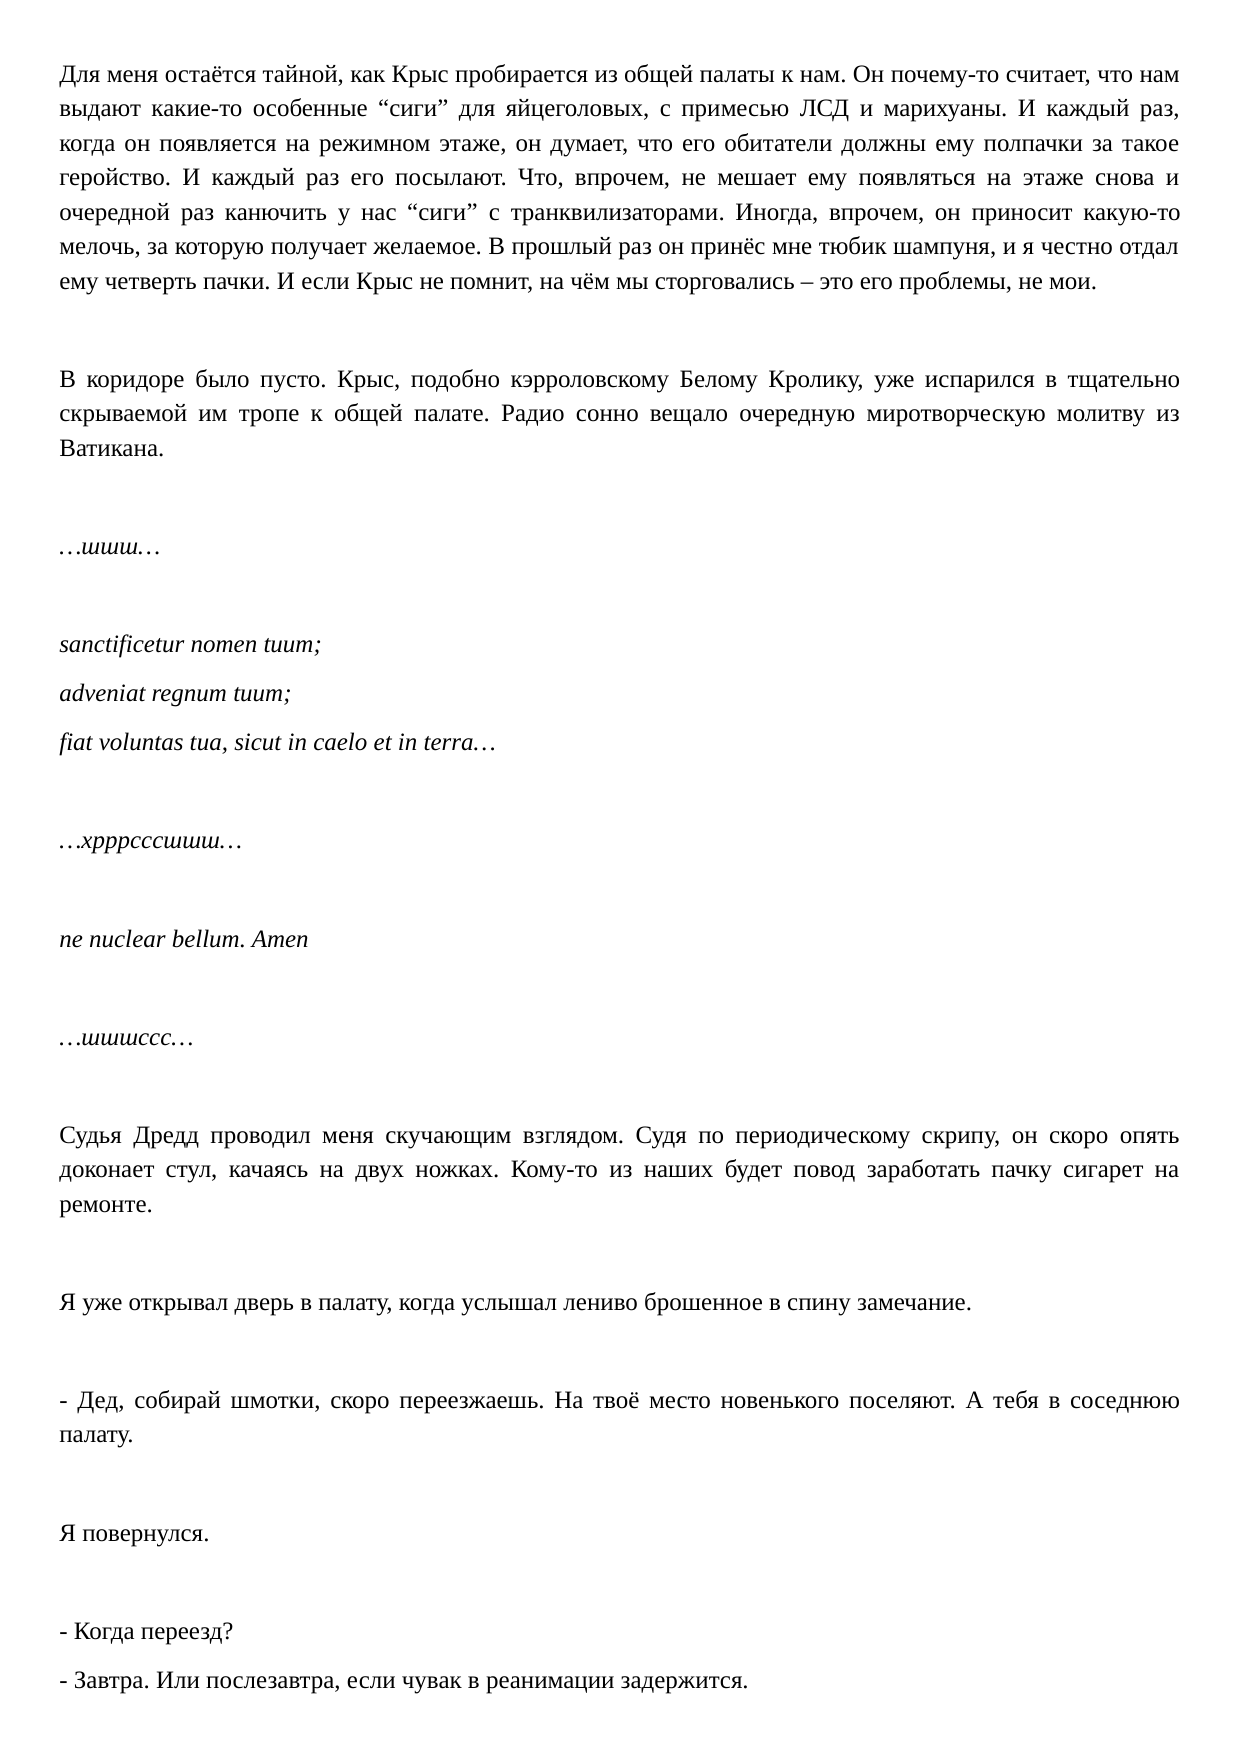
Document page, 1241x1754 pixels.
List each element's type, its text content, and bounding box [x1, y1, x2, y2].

text В коридоре было пусто. Крыс, подобно кэрроловскому Белому Кролику, уже испарился в тщательно скрываемой им тропе к общей палате. Радио сонно вещало очередную миротворческую молитву из Ватикана. [59, 364, 1181, 462]
text - Дед, собирай шмотки, скоро переезжаешь. На твоё место новенького поселяют. А тебя в соседнюю палату. [59, 1385, 1181, 1448]
text …шшш… [59, 531, 1181, 560]
text fiat voluntas tua, sicut in caelo et in terra… [59, 727, 1181, 756]
text …хрррсссшшш… [59, 826, 1181, 854]
text - Когда переезд? [59, 1616, 1181, 1644]
text - Завтра. Или послезавтра, если чувак в реанимации задержится. [59, 1665, 1181, 1694]
text sanctificetur nomen tuum; [59, 629, 1181, 658]
text Для меня остаётся тайной, как Крыс пробирается из общей палаты к нам. Он почему-то считает, что нам выдают какие-то особенные “сиги” для яйцеголовых, с примесью ЛСД и марихуаны. И каждый раз, когда он появляется на режимном этаже, он думает, что его обитатели должны ему полпачки за такое геройство. И каждый раз его посылают. Что, впрочем, не мешает ему появляться на этаже снова и очередной раз канючить у нас “сиги” с транквилизаторами. Иногда, впрочем, он приносит какую-то мелочь, за которую получает желаемое. В прошлый раз он принёс мне тюбик шампуня, и я честно отдал ему четверть пачки. И если Крыс не помнит, на чём мы сторговались – это его проблемы, не мои. [59, 59, 1181, 295]
text Я повернулся. [59, 1518, 1181, 1546]
text ne nuclear bellum. Amen [59, 924, 1181, 952]
text …шшшссс… [59, 1022, 1181, 1051]
text Я уже открывал дверь в палату, когда услышал лениво брошенное в спину замечание. [59, 1287, 1181, 1316]
text adveniat regnum tuum; [59, 678, 1181, 707]
text Судья Дредд проводил меня скучающим взглядом. Судя по периодическому скрипу, он скоро опять доконает стул, качаясь на двух ножках. Кому-то из наших будет повод заработать пачку сигарет на ремонте. [59, 1120, 1181, 1218]
